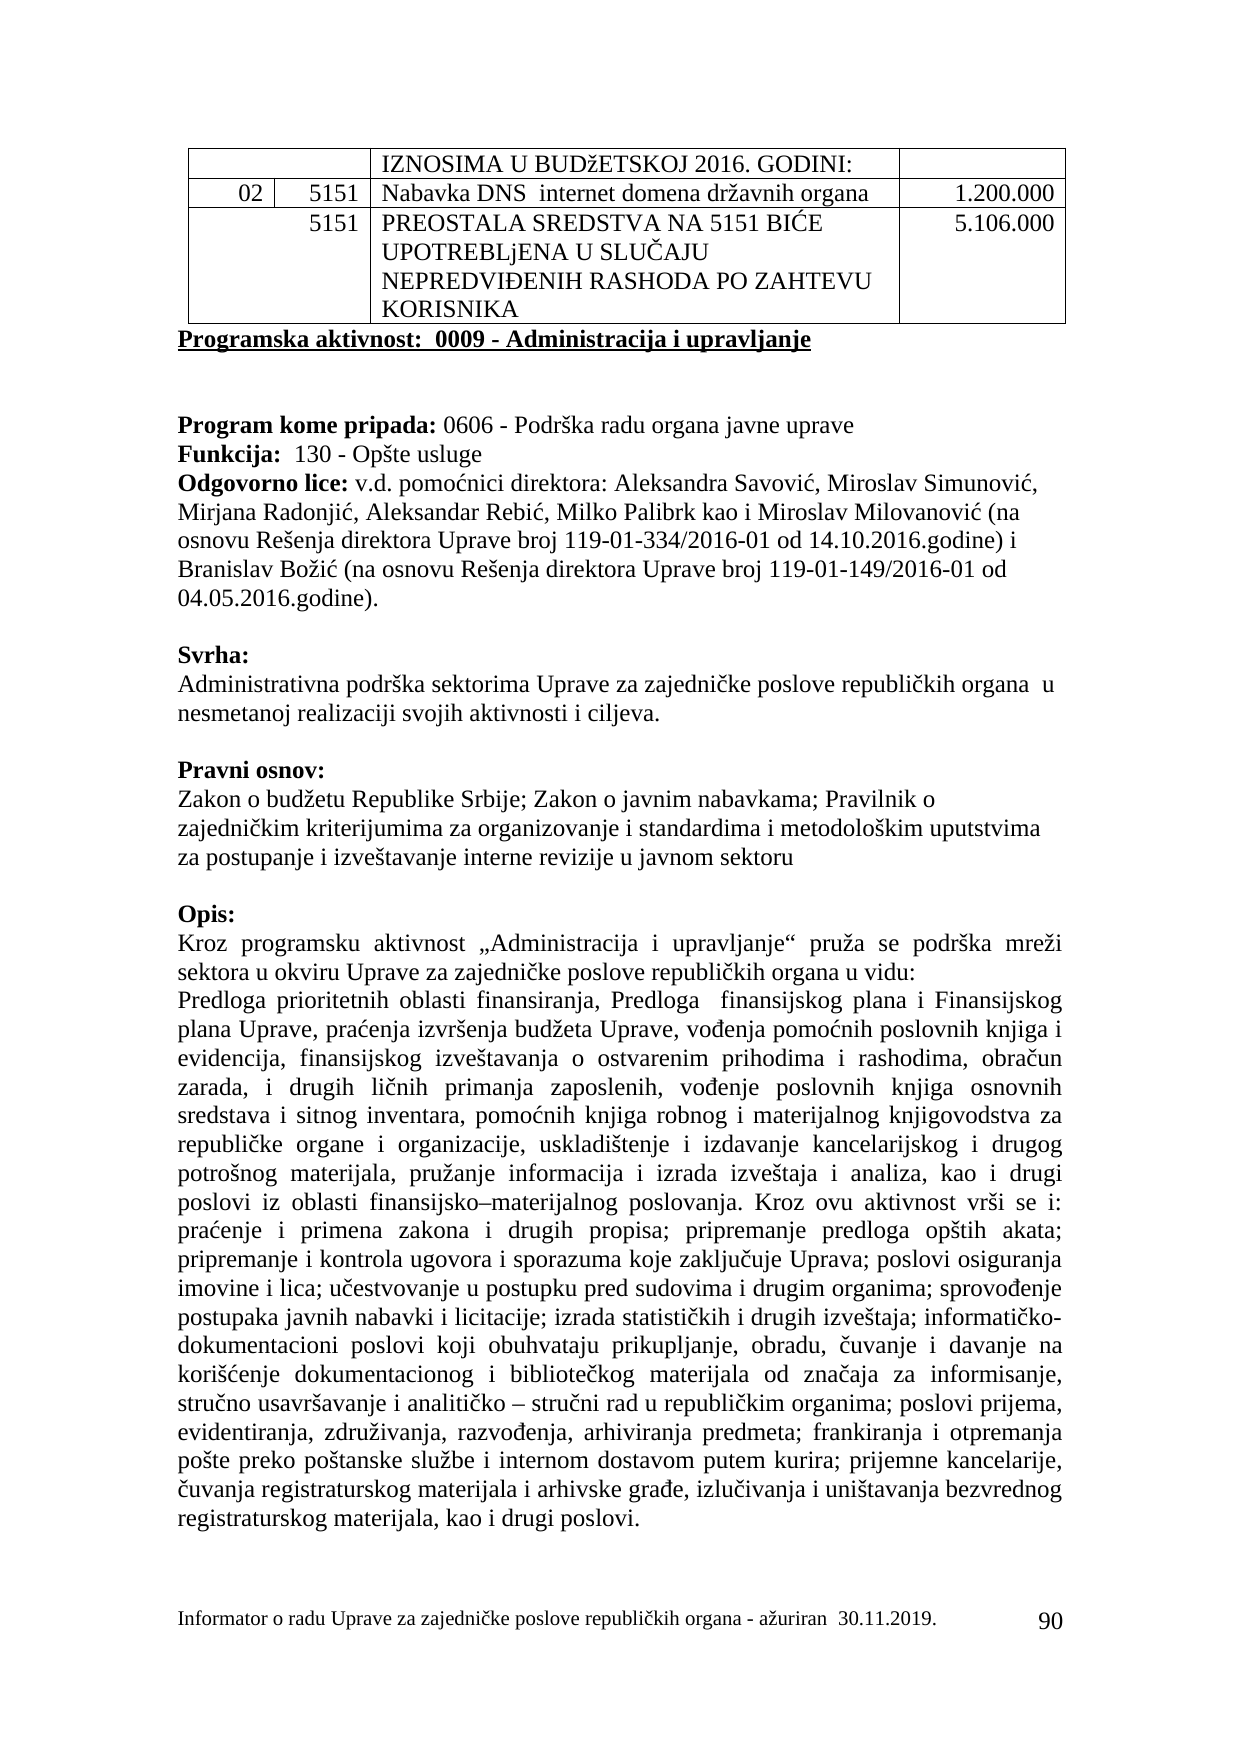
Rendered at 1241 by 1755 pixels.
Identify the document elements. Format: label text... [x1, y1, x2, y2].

table_cell 02 [189, 179, 274, 207]
table_cell [189, 149, 370, 177]
text Opis: Kroz programsku aktivnost „Administracija i upravlјanje“ pruža se podrška mreži sektora u okviru Uprave za zajedničke poslove republičkih organa u vidu: [177, 871, 1063, 986]
table_cell 5.106.000 [900, 208, 1065, 323]
table_cell IZNOSIMA U BUDžETSKOJ 2016. GODINI: [371, 149, 899, 177]
text Programska aktivnost: 0009 - Administracija i upravlјanje [177, 324, 1063, 353]
text Svrha: Administrativna podrška sektorima Uprave za zajedničke poslove republičkih organa u nesmetanoj realizaciji svojih aktivnosti i cilјeva. [177, 641, 1063, 727]
table_cell 5151 [275, 179, 370, 207]
text Pravni osnov: Zakon o budžetu Republike Srbije; Zakon o javnim nabavkama; Pravilnik o zajedničkim kriterijumima za organizovanje i standardima i metodološkim uputstvima za postupanje i izveštavanje interne revizije u javnom sektoru [177, 727, 1063, 871]
table_cell 5151 [189, 208, 370, 323]
table_cell [900, 149, 1065, 177]
table_cell PREOSTALA SREDSTVA NA 5151 BIĆE UPOTREBLjENA U SLUČAJU NEPREDVIĐENIH RASHODA PO ZAHTEVU KORISNIKA [371, 208, 899, 323]
table_cell Nabavka DNS internet domena državnih organa [371, 179, 899, 207]
table_cell 1.200.000 [900, 179, 1065, 207]
text Predloga prioritetnih oblasti finansiranja, Predloga finansijskog plana i Finansijskog plana Uprave, praćenja izvršenja budžeta Uprave, vođenja pomoćnih poslovnih knjiga i evidencija, finansijskog izveštavanja o ostvarenim prihodima i rashodima, obračun zarada, i drugih ličnih primanja zaposlenih, vođenje poslovnih knjiga osnovnih sredstava i sitnog inventara, pomoćnih knjiga robnog i materijalnog knjigovodstva za republičke organe i organizacije, uskladištenje i izdavanje kancelarijskog i drugog potrošnog materijala, pružanje informacija i izrada izveštaja i analiza, kao i drugi poslovi iz oblasti finansijsko–materijalnog poslovanja. Kroz ovu aktivnost vrši se i: praćenje i primena zakona i drugih propisa; pripremanje predloga opštih akata; pripremanje i kontrola ugovora i sporazuma koje zaklјučuje Uprava; poslovi osiguranja imovine i lica; učestvovanje u postupku pred sudovima i drugim organima; sprovođenje postupaka javnih nabavki i licitacije; izrada statističkih i drugih izveštaja; informatičko-dokumentacioni poslovi koji obuhvataju prikuplјanje, obradu, čuvanje i davanje na korišćenje dokumentacionog i bibliotečkog materijala od značaja za informisanje, stručno usavršavanje i analitičko – stručni rad u republičkim organima; poslovi prijema, evidentiranja, združivanja, razvođenja, arhiviranja predmeta; frankiranja i otpremanja pošte preko poštanske službe i internom dostavom putem kurira; prijemne kancelarije, čuvanja registraturskog materijala i arhivske građe, izlučivanja i uništavanja bezvrednog registraturskog materijala, kao i drugi poslovi. [177, 986, 1063, 1532]
text Program kome pripada: 0606 - Podrška radu organa javne uprave Funkcija: 130 - Opšte usluge Odgovorno lice: v.d. pomoćnici direktora: Aleksandra Savović, Miroslav Simunović, Mirjana Radonjić, Aleksandar Rebić, Milko Palibrk kao i Miroslav Milovanović (na osnovu Rešenja direktora Uprave broj 119-01-334/2016-01 od 14.10.2016.godine) i Branislav Božić (na osnovu Rešenja direktora Uprave broj 119-01-149/2016-01 od 04.05.2016.godine). [177, 382, 1063, 612]
